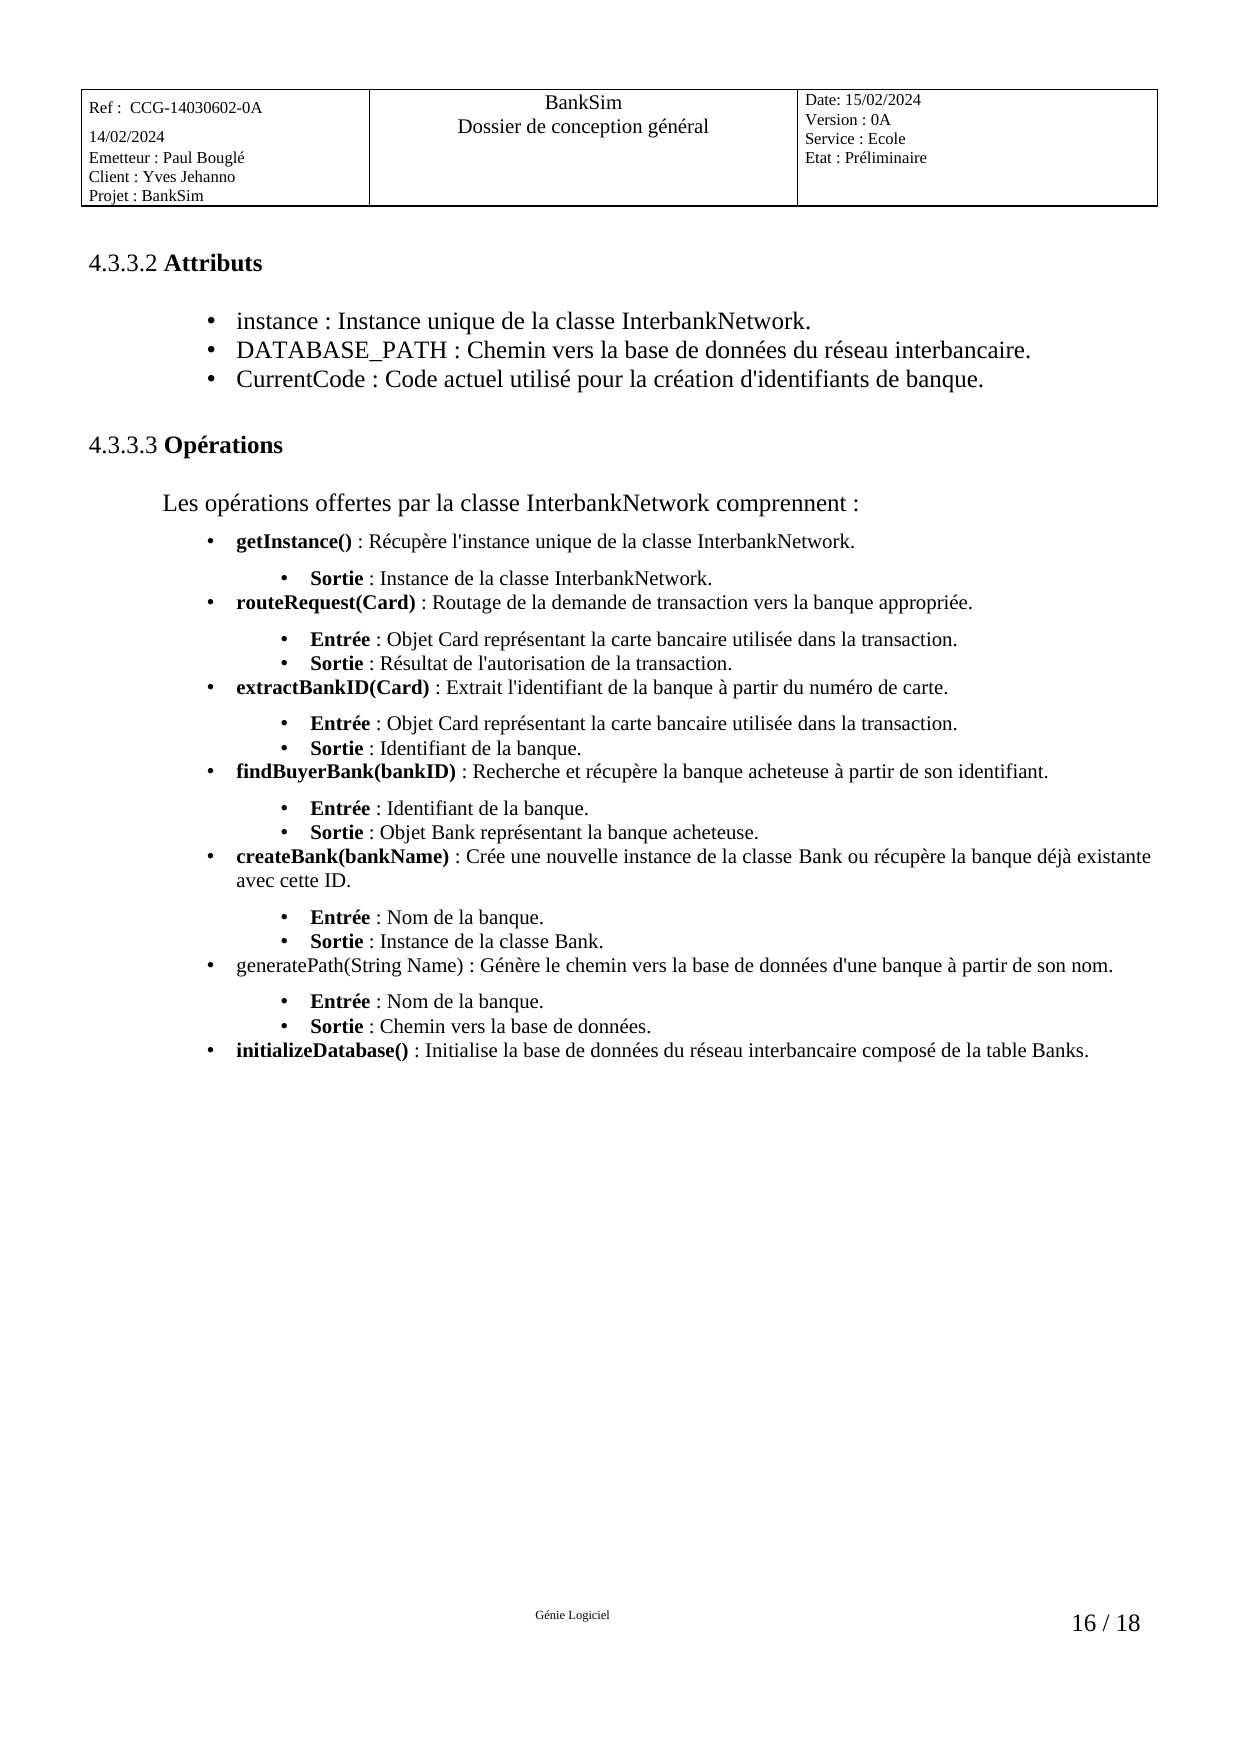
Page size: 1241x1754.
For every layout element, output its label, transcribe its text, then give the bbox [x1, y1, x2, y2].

list createBank(bankName) : Crée une nouvelle instance de la classe Bank ou récupère la banque déjà existante avec cette ID. [207, 844, 1152, 892]
subtitle 4.3.3.2 Attributs [89, 248, 1152, 277]
list Entrée : Objet Card représentant la carte bancaire utilisée dans la transaction. [281, 711, 1152, 735]
list Sortie : Objet Bank représentant la banque acheteuse. [281, 820, 1152, 844]
list extractBankID(Card) : Extrait l'identifiant de la banque à partir du numéro de carte. [207, 675, 1152, 699]
list Entrée : Identifiant de la banque. [281, 796, 1152, 820]
list DATABASE_PATH : Chemin vers la base de données du réseau interbancaire. [207, 335, 1152, 364]
list Sortie : Identifiant de la banque. [281, 735, 1152, 759]
list Sortie : Instance de la classe InterbankNetwork. [281, 566, 1152, 590]
list Entrée : Objet Card représentant la carte bancaire utilisée dans la transaction. [281, 627, 1152, 651]
list getInstance() : Récupère l'instance unique de la classe InterbankNetwork. [207, 529, 1152, 553]
list Sortie : Chemin vers la base de données. [281, 1013, 1152, 1038]
list routeRequest(Card) : Routage de la demande de transaction vers la banque appropriée. [207, 590, 1152, 614]
list Entrée : Nom de la banque. [281, 905, 1152, 929]
text Les opérations offertes par la classe InterbankNetwork comprennent : [162, 488, 1152, 517]
list initializeDatabase() : Initialise la base de données du réseau interbancaire composé de la table Banks. [207, 1038, 1152, 1062]
list instance : Instance unique de la classe InterbankNetwork. [207, 306, 1152, 335]
list Entrée : Nom de la banque. [281, 989, 1152, 1013]
list findBuyerBank(bankID) : Recherche et récupère la banque acheteuse à partir de son identifiant. [207, 759, 1152, 783]
list Sortie : Instance de la classe Bank. [281, 929, 1152, 953]
list CurrentCode : Code actuel utilisé pour la création d'identifiants de banque. [207, 364, 1152, 392]
list generatePath(String Name) : Génère le chemin vers la base de données d'une banque à partir de son nom. [207, 953, 1152, 977]
subtitle 4.3.3.3 Opérations [89, 430, 1152, 459]
list Sortie : Résultat de l'autorisation de la transaction. [281, 651, 1152, 675]
